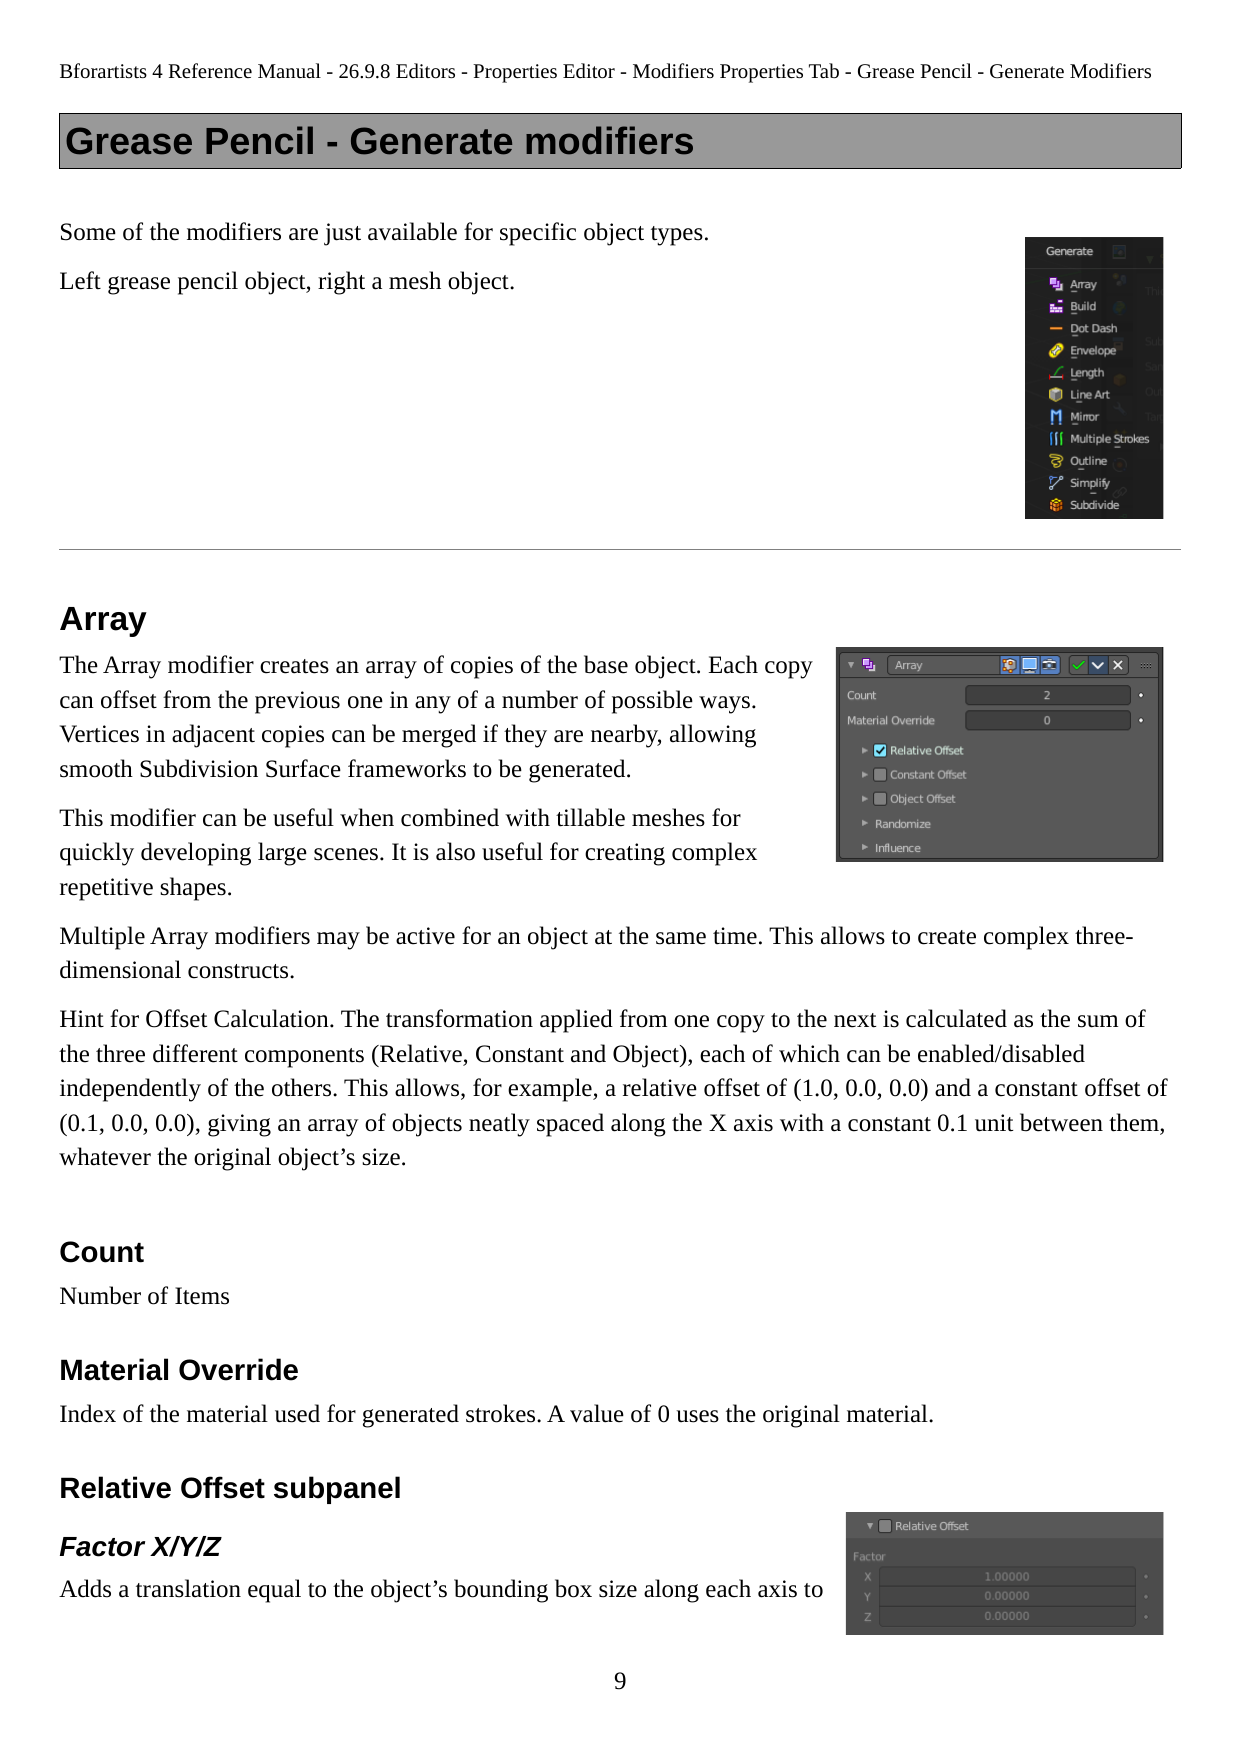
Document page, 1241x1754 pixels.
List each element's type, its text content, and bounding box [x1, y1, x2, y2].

subtitle Array [59, 599, 1181, 638]
text Multiple Array modifiers may be active for an object at the same time. This allows to create complex three-dimensional constructs. [59, 921, 1181, 984]
picture [835, 647, 1164, 862]
text The Array modifier creates an array of copies of the base object. Each copy can offset from the previous one in any of a number of possible ways. Vertices in adjacent copies can be merged if they are nearby, allowing smooth Subdivision Surface frameworks to be generated. [59, 650, 835, 783]
text Hint for Offset Calculation. The transformation applied from one copy to the next is calculated as the sum of the three different components (Relative, Constant and Object), each of which can be enabled/disabled independently of the others. This allows, for example, a relative offset of (1.0, 0.0, 0.0) and a constant offset of (0.1, 0.0, 0.0), giving an array of objects neatly spaced along the X axis with a constant 0.1 unit between them, whatever the original object’s size. [59, 1004, 1181, 1171]
table_header Grease Pencil - Generate modifiers [60, 114, 1181, 168]
subtitle Factor X/Y/Z [59, 1530, 845, 1562]
picture [1025, 237, 1164, 519]
picture [845, 1512, 1164, 1635]
subtitle Material Override [59, 1353, 1181, 1387]
text Some of the modifiers are just available for specific object types. [59, 217, 1181, 246]
text This modifier can be useful when combined with tillable meshes for quickly developing large scenes. It is also useful for creating complex repetitive shapes. [59, 803, 1181, 901]
text Left grease pencil object, right a mesh object. [59, 266, 1025, 295]
subtitle Relative Offset subpanel [59, 1471, 1181, 1505]
text Adds a translation equal to the object’s bounding box size along each axis to [59, 1574, 845, 1603]
text Number of Items [59, 1281, 1181, 1310]
subtitle [1164, 1530, 1181, 1562]
text Index of the material used for generated strokes. A value of 0 uses the original material. [59, 1399, 1181, 1428]
subtitle Count [59, 1235, 1181, 1268]
